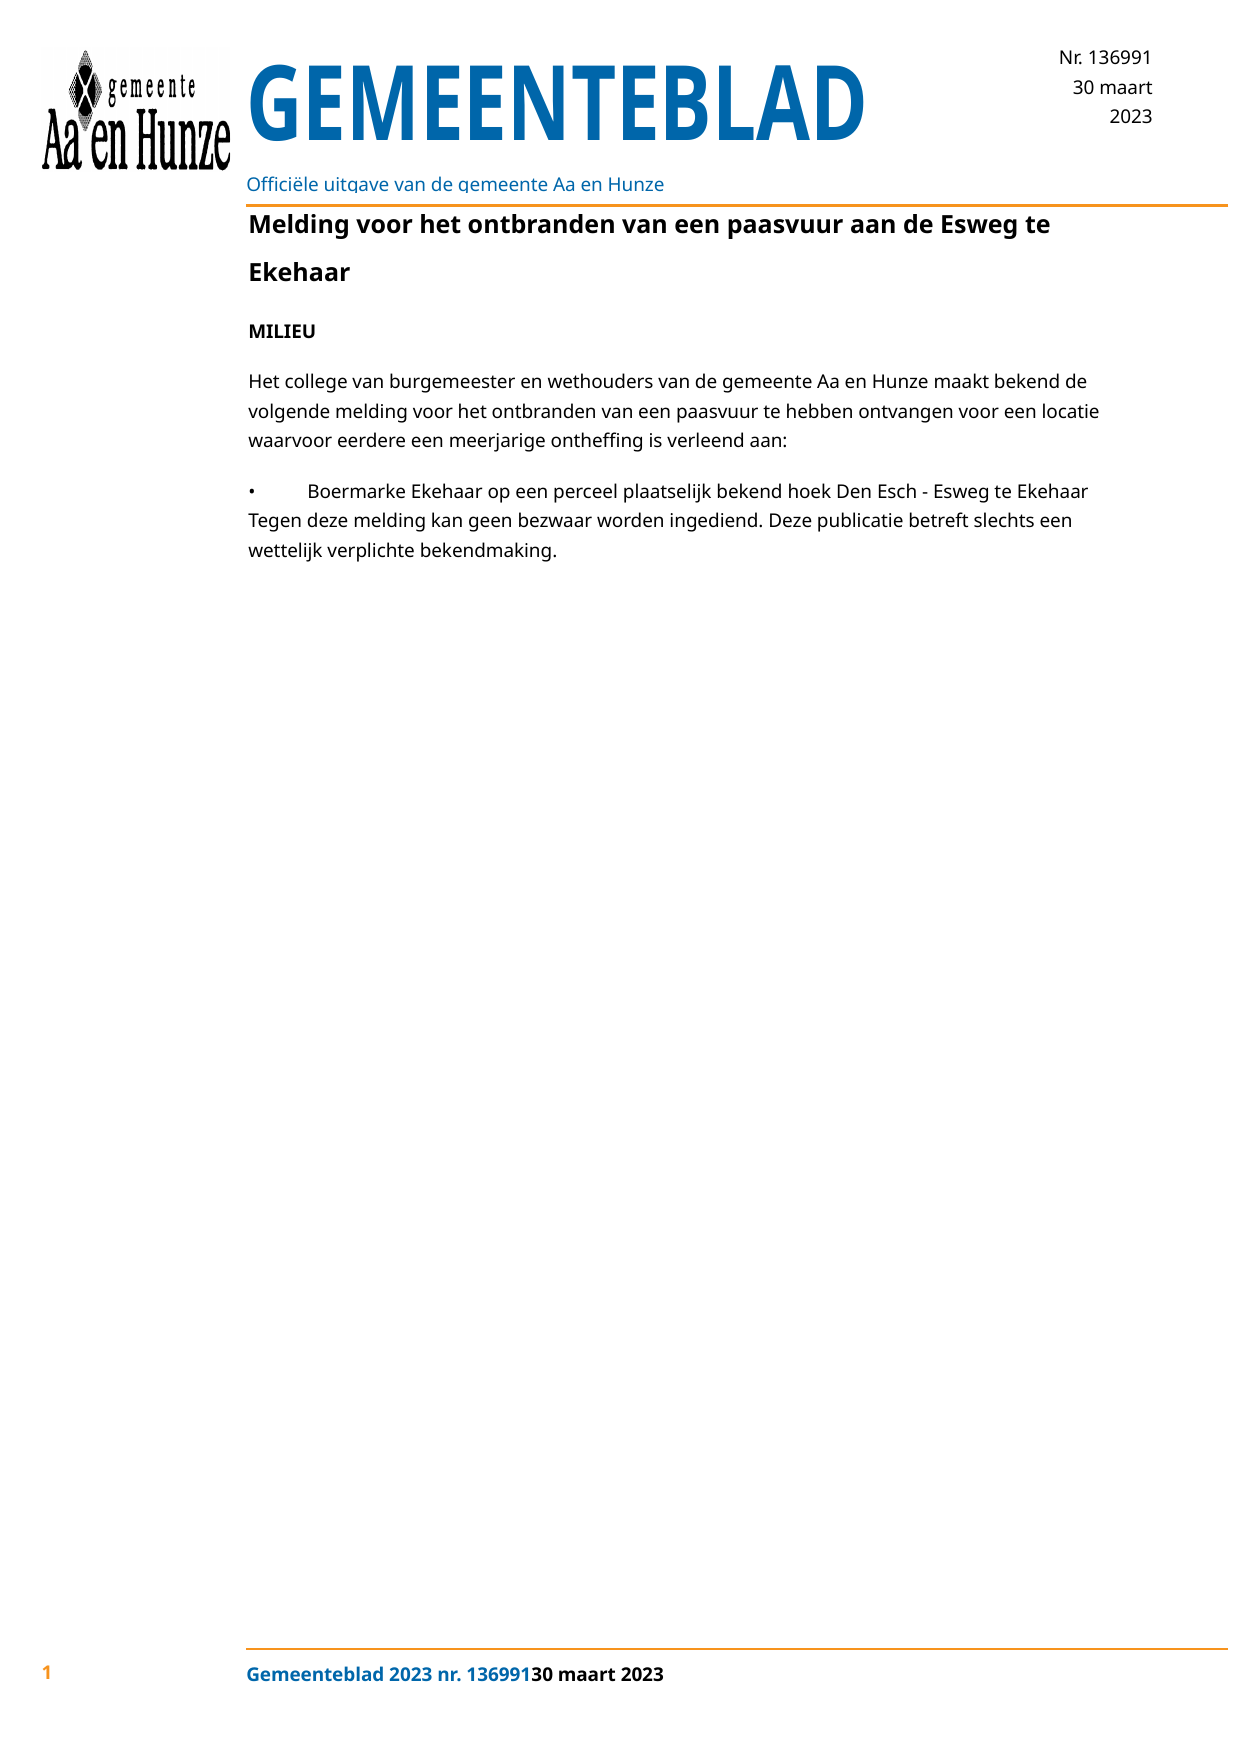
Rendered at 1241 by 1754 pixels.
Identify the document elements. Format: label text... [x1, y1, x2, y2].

picture [41, 47, 231, 172]
text Tegen deze melding kan geen bezwaar worden ingediend. Deze publicatie betreft slechts een wettelijk verplichte bekendmaking. [248, 507, 1152, 563]
text MILIEU [248, 318, 1152, 344]
text Melding voor het ontbranden van een paasvuur aan de Esweg te Ekehaar [248, 207, 1152, 288]
list Boermarke Ekehaar op een perceel plaatselijk bekend hoek Den Esch - Esweg te Ekehaar [248, 478, 1152, 504]
text Het college van burgemeester en wethouders van de gemeente Aa en Hunze maakt bekend de volgende melding voor het ontbranden van een paasvuur te hebben ontvangen voor een locatie waarvoor eerdere een meerjarige ontheffing is verleend aan: [248, 368, 1152, 453]
